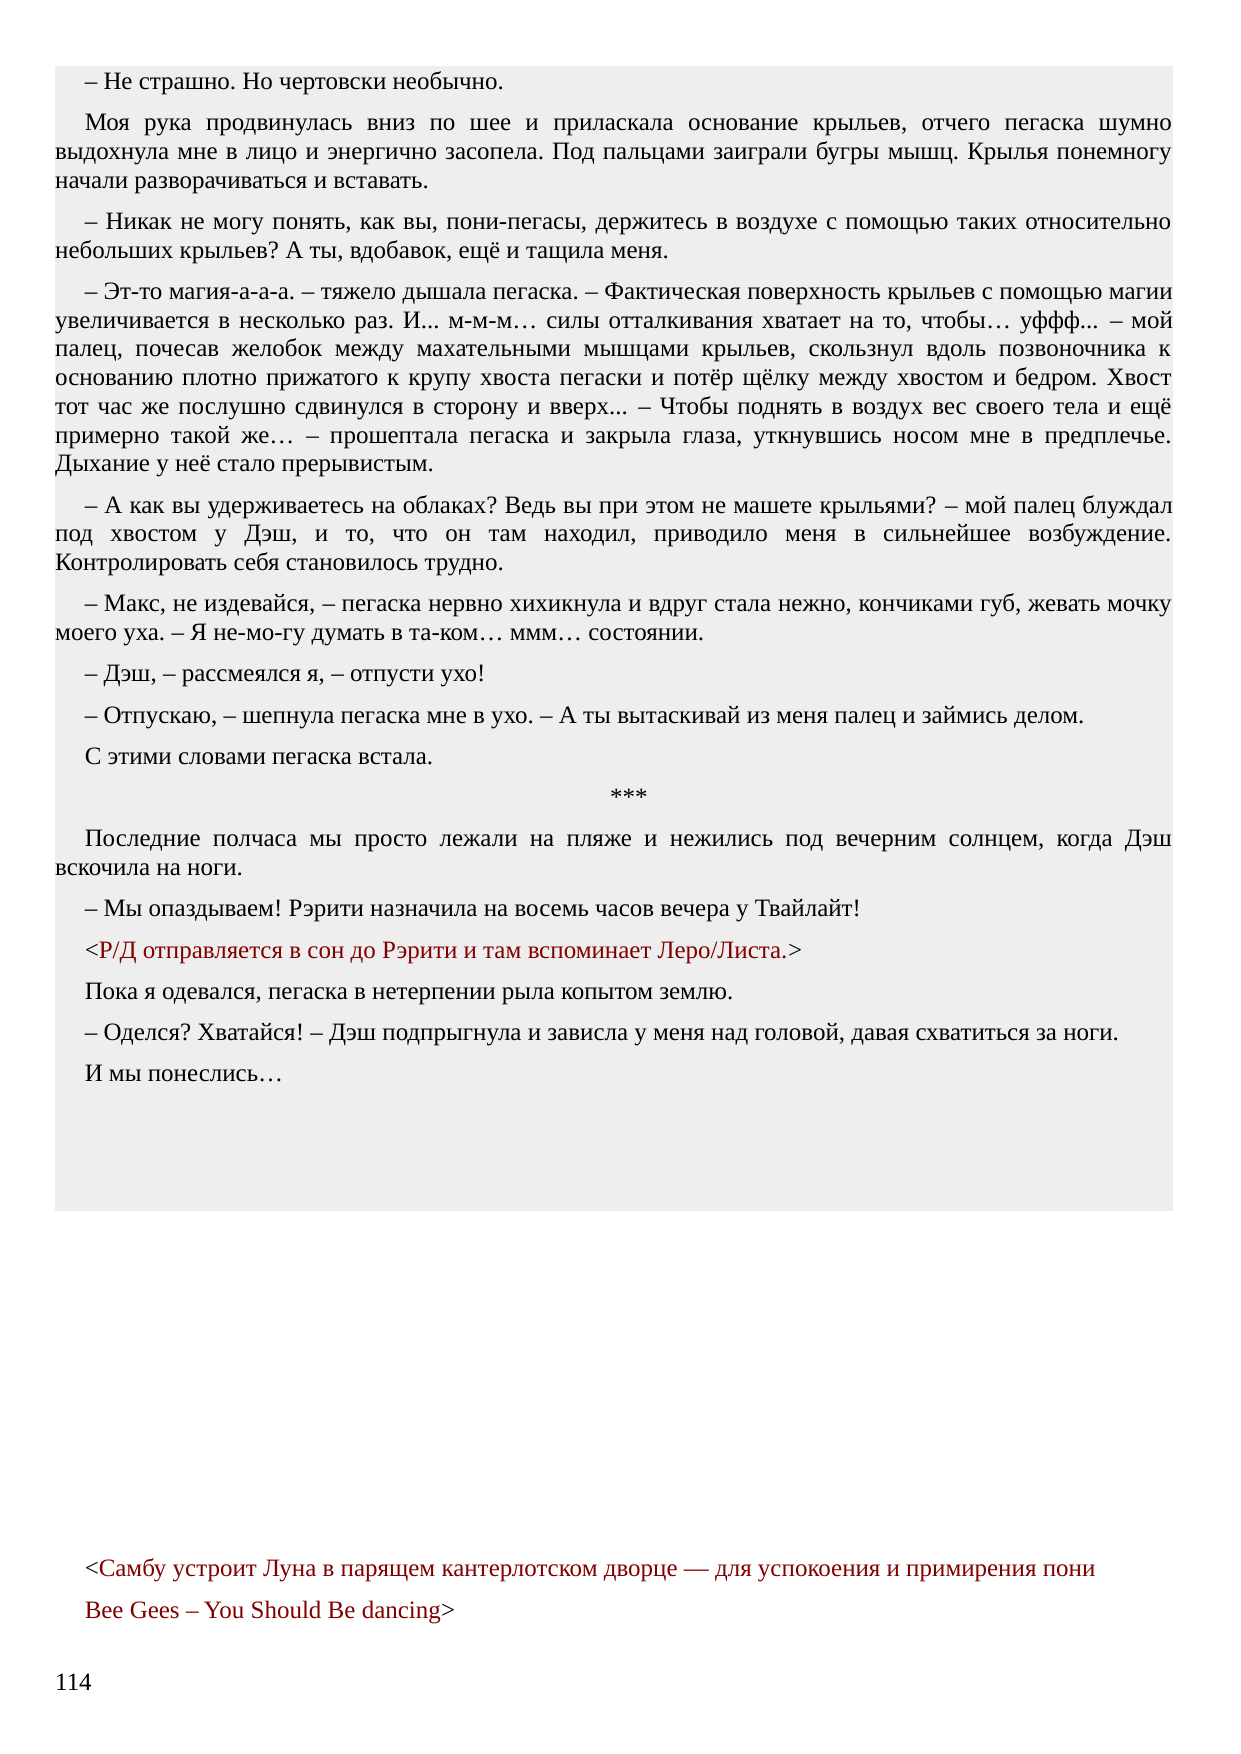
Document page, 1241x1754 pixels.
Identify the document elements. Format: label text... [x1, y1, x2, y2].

text С этими словами пегаска встала. [55, 741, 1173, 770]
text И мы понеслись… [55, 1058, 1173, 1087]
text – Оделся? Хватайся! – Дэш подпрыгнула и зависла у меня над головой, давая схватиться за ноги. [55, 1017, 1173, 1046]
text – Мы опаздываем! Рэрити назначила на восемь часов вечера у Твайлайт! [55, 893, 1173, 922]
text – Отпускаю, – шепнула пегаска мне в ухо. – А ты вытаскивай из меня палец и займись делом. [55, 700, 1173, 728]
text Bee Gees – You Should Be dancing> [55, 1595, 1173, 1623]
text – Не страшно. Но чертовски необычно. [55, 66, 1173, 95]
text *** [55, 782, 1173, 811]
text – Макс, не издевайся, – пегаска нервно хихикнула и вдруг стала нежно, кончиками губ, жевать мочку моего уха. – Я не-мо-гу думать в та-ком… ммм… состоянии. [55, 588, 1173, 646]
text <Р/Д отправляется в сон до Рэрити и там вспоминает Леро/Листа.> [55, 935, 1173, 963]
text – Эт-то магия-а-а-а. – тяжело дышала пегаска. – Фактическая поверхность крыльев с помощью магии увеличивается в несколько раз. И... м-м-м… силы отталкивания хватает на то, чтобы… уффф... – мой палец, почесав желобок между махательными мышцами крыльев, скользнул вдоль позвоночника к основанию плотно прижатого к крупу хвоста пегаски и потёр щёлку между хвостом и бедром. Хвост тот час же послушно сдвинулся в сторону и вверх... – Чтобы поднять в воздух вес своего тела и ещё примерно такой же… – прошептала пегаска и закрыла глаза, уткнувшись носом мне в предплечье. Дыхание у неё стало прерывистым. [55, 276, 1173, 477]
text <Самбу устроит Луна в парящем кантерлотском дворце — для успокоения и примирения пони [55, 1553, 1173, 1582]
text – А как вы удерживаетесь на облаках? Ведь вы при этом не машете крыльями? – мой палец блуждал под хвостом у Дэш, и то, что он там находил, приводило меня в сильнейшее возбуждение. Контролировать себя становилось трудно. [55, 490, 1173, 576]
text – Никак не могу понять, как вы, пони-пегасы, держитесь в воздухе с помощью таких относительно небольших крыльев? А ты, вдобавок, ещё и тащила меня. [55, 206, 1173, 263]
text Последние полчаса мы просто лежали на пляже и нежились под вечерним солнцем, когда Дэш вскочила на ноги. [55, 823, 1173, 881]
text Моя рука продвинулась вниз по шее и приласкала основание крыльев, отчего пегаска шумно выдохнула мне в лицо и энергично засопела. Под пальцами заиграли бугры мышц. Крылья понемногу начали разворачиваться и вставать. [55, 107, 1173, 193]
text Пока я одевался, пегаска в нетерпении рыла копытом землю. [55, 976, 1173, 1005]
text – Дэш, – рассмеялся я, – отпусти ухо! [55, 658, 1173, 687]
